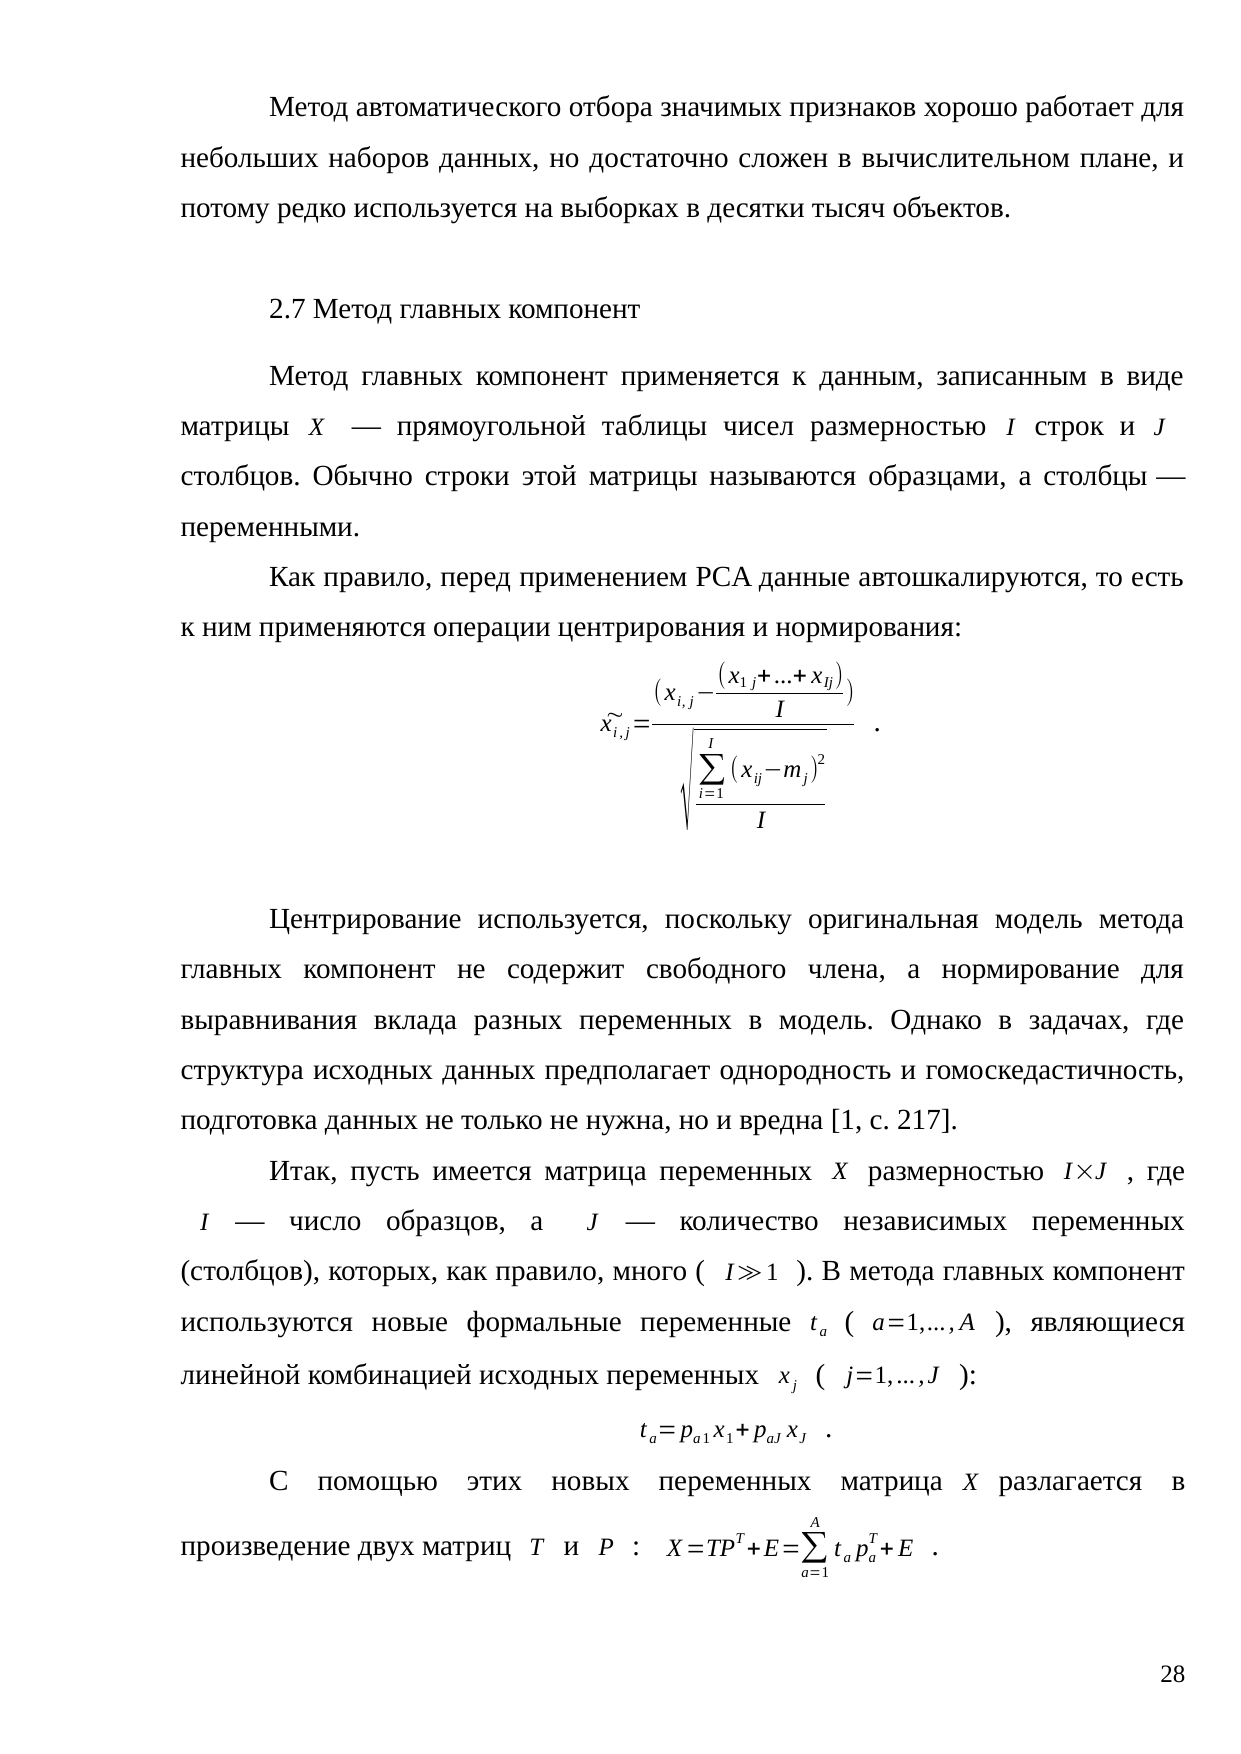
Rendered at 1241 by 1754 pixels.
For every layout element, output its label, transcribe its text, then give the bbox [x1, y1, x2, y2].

text Итак, пусть имеется матрица переменныхразмерностью, где — число образцов, а — количество независимых переменных (столбцов), которых, как правило, много (). В метода главных компонент используются новые формальные переменные(), являющиеся линейной комбинацией исходных переменных(): [180, 1153, 1185, 1393]
text . [180, 660, 1185, 834]
text С помощью этих новых переменных матрицаразлагается в произведение двух матрици: . [180, 1463, 1185, 1581]
text Метод автоматического отбора значимых признаков хорошо работает для небольших наборов данных, но достаточно сложен в вычислительном плане, и потому редко используется на выборках в десятки тысяч объектов. [180, 89, 1185, 224]
text Центрирование используется, поскольку оригинальная модель метода главных компонент не содержит свободного члена, а нормирование для выравнивания вклада разных переменных в модель. Однако в задачах, где структура исходных данных предполагает однородность и гомоскедастичность, подготовка данных не только не нужна, но и вредна [1, c. 217]. [180, 901, 1185, 1136]
text Как правило, перед применением PCA данные автошкалируются, то есть к ним применяются операции центрирования и нормирования: [180, 559, 1185, 643]
text 2.7 Метод главных компонент [180, 291, 1185, 324]
text . [180, 1410, 1185, 1447]
text Метод главных компонент применяется к данным, записанным в виде матрицы — прямоугольной таблицы чисел размерностьюстрок истолбцов. Обычно строки этой матрицы называются образцами, а столбцы — переменными. [180, 358, 1185, 542]
